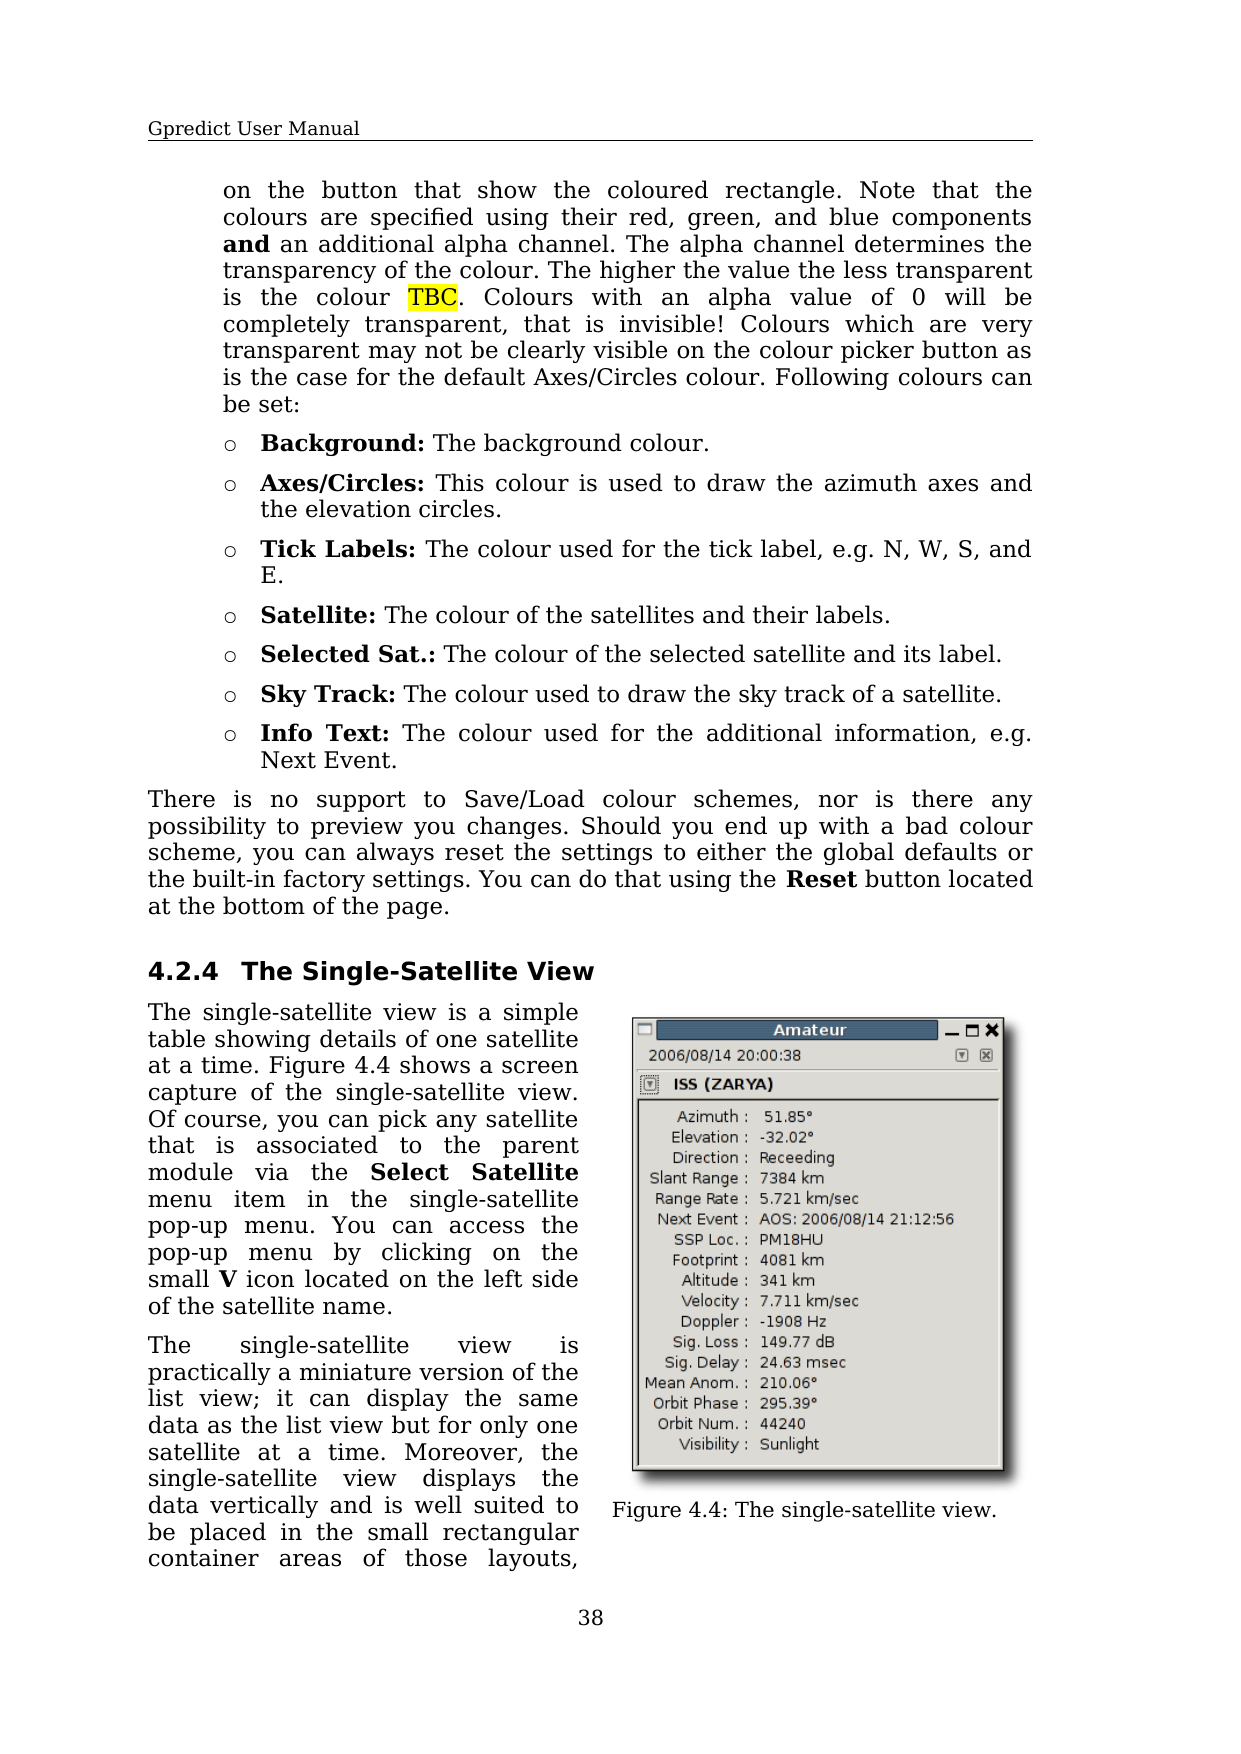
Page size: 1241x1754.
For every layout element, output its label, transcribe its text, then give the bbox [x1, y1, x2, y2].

text [579, 1522, 1030, 1574]
list Axes/Circles: This colour is used to draw the azimuth axes and the elevation circles. [223, 469, 1033, 523]
list Selected Sat.: The colour of the selected satellite and its label. [223, 641, 1033, 668]
picture [624, 1009, 1030, 1499]
text Figure 4.4: The single-satellite view. [579, 1499, 1030, 1522]
list Tick Labels: The colour used for the tick label, e.g. N, W, S, and E. [223, 536, 1033, 589]
list on the button that show the coloured rectangle. Note that the colours are specified using their red, green, and blue components and an additional alpha channel. The alpha channel determines the transparency of the colour. The higher the value the less transparent is the colour TBC. Colours with an alpha value of 0 will be completely transparent, that is invisible! Colours which are very transparent may not be clearly visible on the colour picker button as is the case for the default Axes/Circles colour. Following colours can be set: [185, 177, 1033, 417]
text The single-satellite view is practically a miniature version of the list view; it can display the same data as the list view but for only one satellite at a time. Moreover, the single-satellite view displays the data vertically and is well suited to be placed in the small rectangular container areas of those layouts, [148, 1332, 579, 1572]
list Sky Track: The colour used to draw the sky track of a satellite. [223, 681, 1033, 708]
list Info Text: The colour used for the additional information, e.g. Next Event. [223, 720, 1033, 774]
text The single-satellite view is a simple table showing details of one satellite at a time. Figure 4.4 shows a screen capture of the single-satellite view. Of course, you can pick any satellite that is associated to the parent module via the Select Satellite menu item in the single-satellite pop-up menu. You can access the pop-up menu by clicking on the small V icon located on the left side of the satellite name. [148, 999, 1033, 1320]
list Satellite: The colour of the satellites and their labels. [223, 602, 1033, 629]
list Background: The background colour. [223, 430, 1033, 457]
subtitle The Single-Satellite View [148, 957, 1033, 987]
text There is no support to Save/Load colour schemes, nor is there any possibility to preview you changes. Should you end up with a bad colour scheme, you can always reset the settings to either the global defaults or the built-in factory settings. You can do that using the Reset button located at the bottom of the page. [148, 786, 1033, 920]
